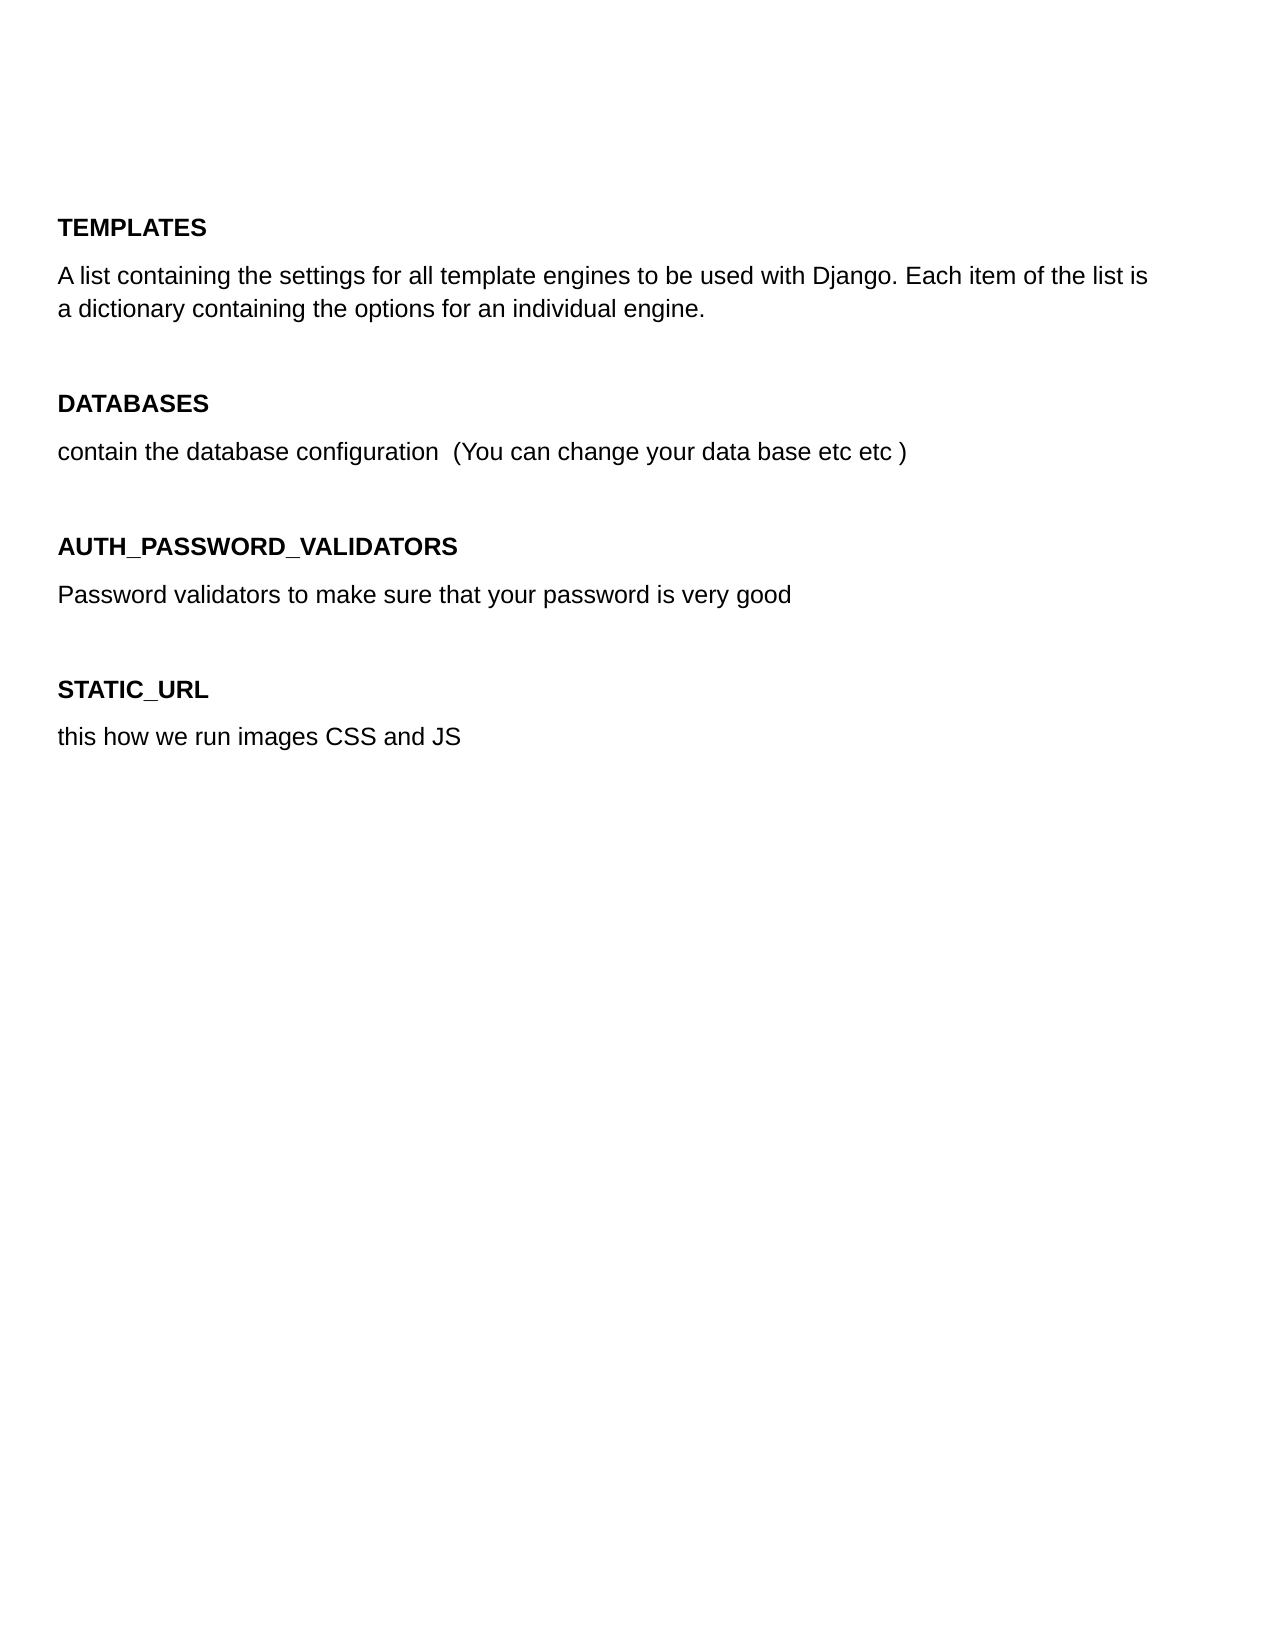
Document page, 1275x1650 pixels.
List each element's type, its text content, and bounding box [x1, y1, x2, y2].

text STATIC_URL [57, 675, 1154, 703]
text contain the database configuration (You can change your data base etc etc ) [57, 437, 1154, 466]
text DATABASES [57, 389, 1154, 418]
text Password validators to make sure that your password is very good [57, 579, 1154, 608]
text TEMPLATES [57, 213, 1154, 242]
text this how we run images CSS and JS [57, 722, 1154, 751]
text A list containing the settings for all template engines to be used with Django. Each item of the list is a dictionary containing the options for an individual engine. [57, 261, 1154, 323]
text AUTH_PASSWORD_VALIDATORS [57, 532, 1154, 561]
